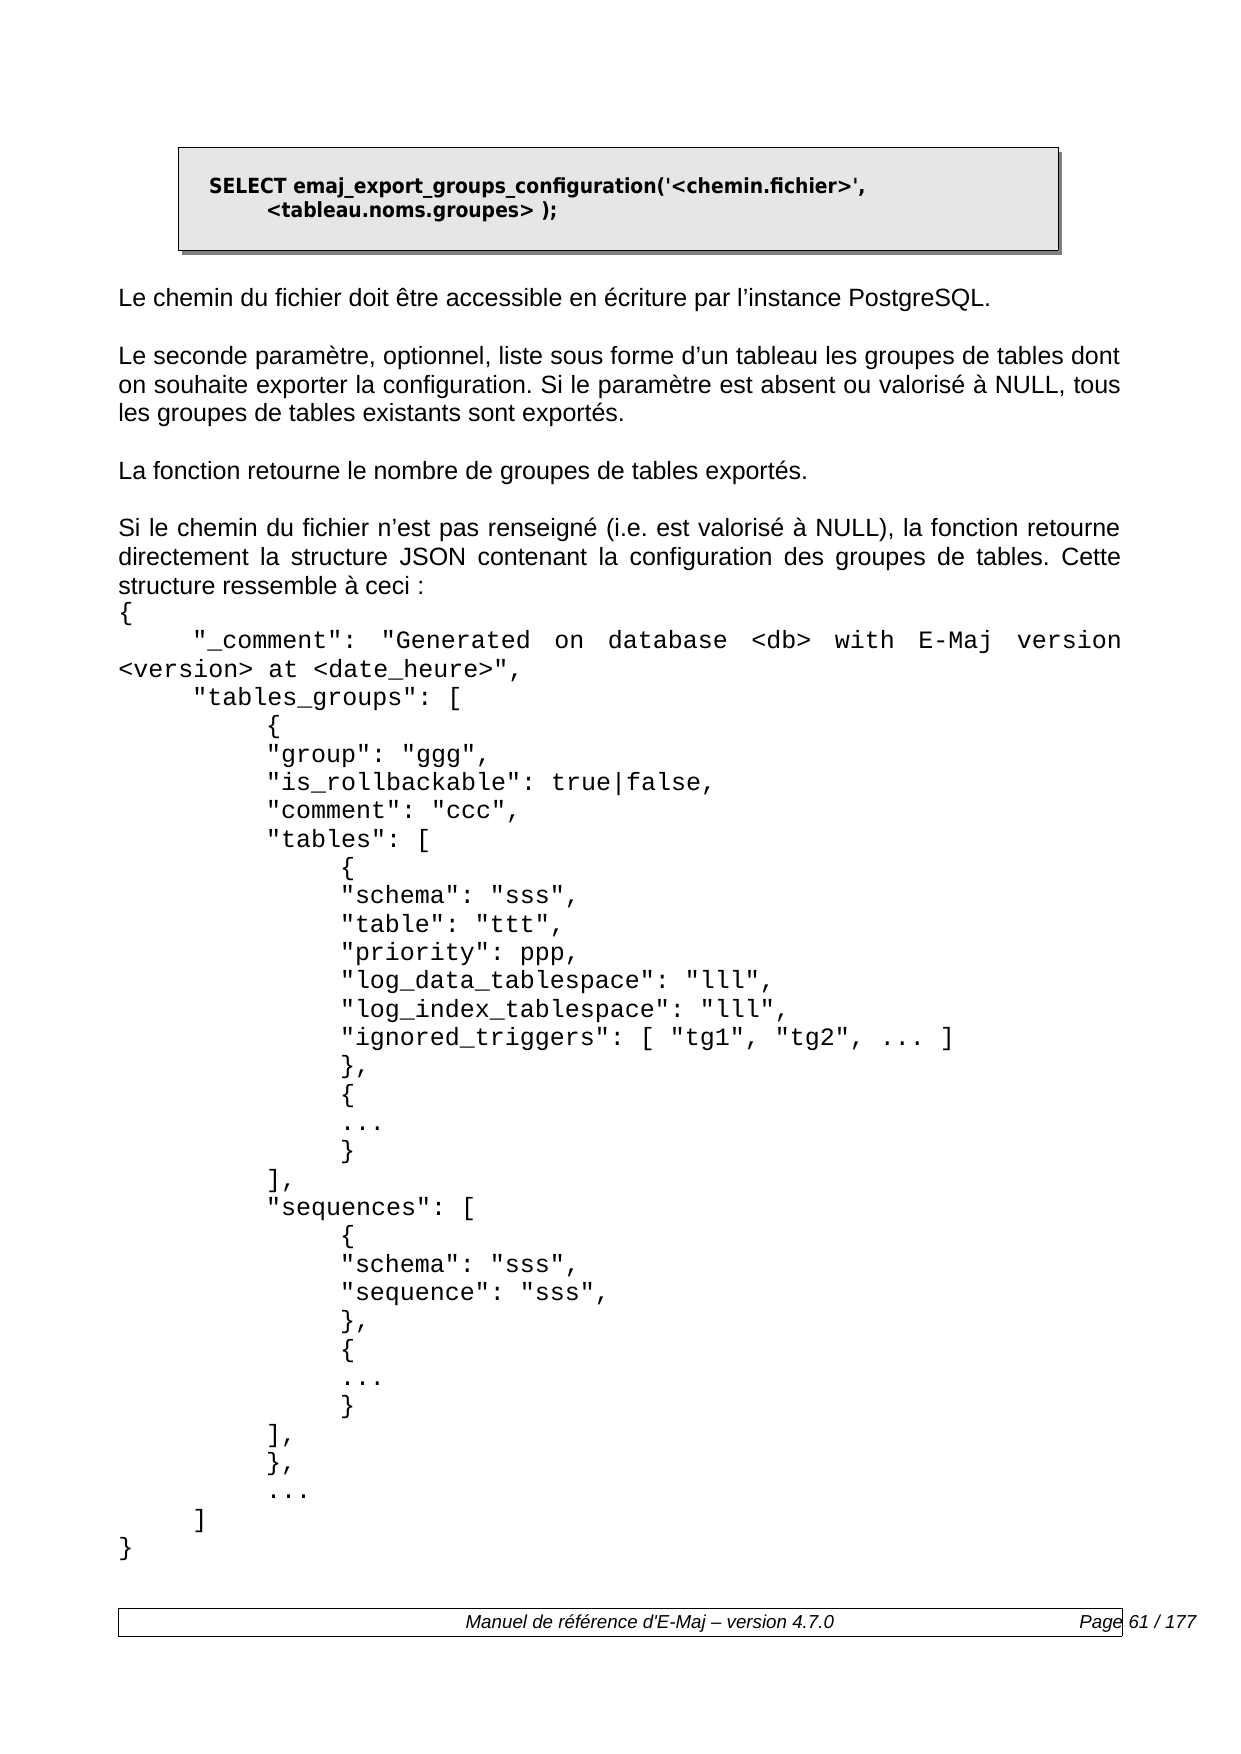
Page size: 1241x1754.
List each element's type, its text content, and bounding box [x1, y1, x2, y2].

text ... [118, 1365, 1122, 1393]
text ... [118, 1478, 1122, 1506]
text ] [118, 1506, 1122, 1535]
text "group": "ggg", [118, 741, 1122, 770]
text { [118, 713, 1122, 741]
text "comment": "ccc", [118, 798, 1122, 826]
text { [118, 1081, 1122, 1110]
text { [118, 855, 1122, 883]
text "priority": ppp, [118, 940, 1122, 968]
text SELECT emaj_export_groups_configuration('<chemin.fichier>', <tableau.noms.groupes> ); [179, 171, 1058, 220]
text { [118, 1223, 1122, 1251]
text ], [118, 1421, 1122, 1450]
text "is_rollbackable": true|false, [118, 770, 1122, 798]
text }, [118, 1450, 1122, 1478]
text }, [118, 1053, 1122, 1081]
text } [118, 1535, 1122, 1563]
text "tables_groups": [ [118, 685, 1122, 713]
text { [118, 1336, 1122, 1365]
text "_comment": "Generated on database <db> with E-Maj version <version> at <date_heure>", [118, 628, 1122, 685]
text "schema": "sss", [118, 883, 1122, 911]
text } [118, 1393, 1122, 1421]
text "log_index_tablespace": "lll", [118, 996, 1122, 1025]
text La fonction retourne le nombre de groupes de tables exportés. [118, 456, 1122, 485]
text ], [118, 1166, 1122, 1195]
text "tables": [ [118, 826, 1122, 855]
text "schema": "sss", [118, 1251, 1122, 1280]
text "ignored_triggers": [ "tg1", "tg2", ... ] [118, 1025, 1122, 1053]
text "sequences": [ [118, 1195, 1122, 1223]
text "sequence": "sss", [118, 1280, 1122, 1308]
text }, [118, 1308, 1122, 1336]
text Le chemin du fichier doit être accessible en écriture par l’instance PostgreSQL. [118, 283, 1122, 312]
text { [118, 600, 1122, 628]
text "log_data_tablespace": "lll", [118, 968, 1122, 996]
text "table": "ttt", [118, 911, 1122, 940]
text Si le chemin du fichier n’est pas renseigné (i.e. est valorisé à NULL), la fonction retourne directement la structure JSON contenant la configuration des groupes de tables. Cette structure ressemble à ceci : [118, 513, 1122, 600]
text Le seconde paramètre, optionnel, liste sous forme d’un tableau les groupes de tables dont on souhaite exporter la configuration. Si le paramètre est absent ou valorisé à NULL, tous les groupes de tables existants sont exportés. [118, 341, 1122, 427]
text } [118, 1138, 1122, 1166]
text ... [118, 1110, 1122, 1138]
